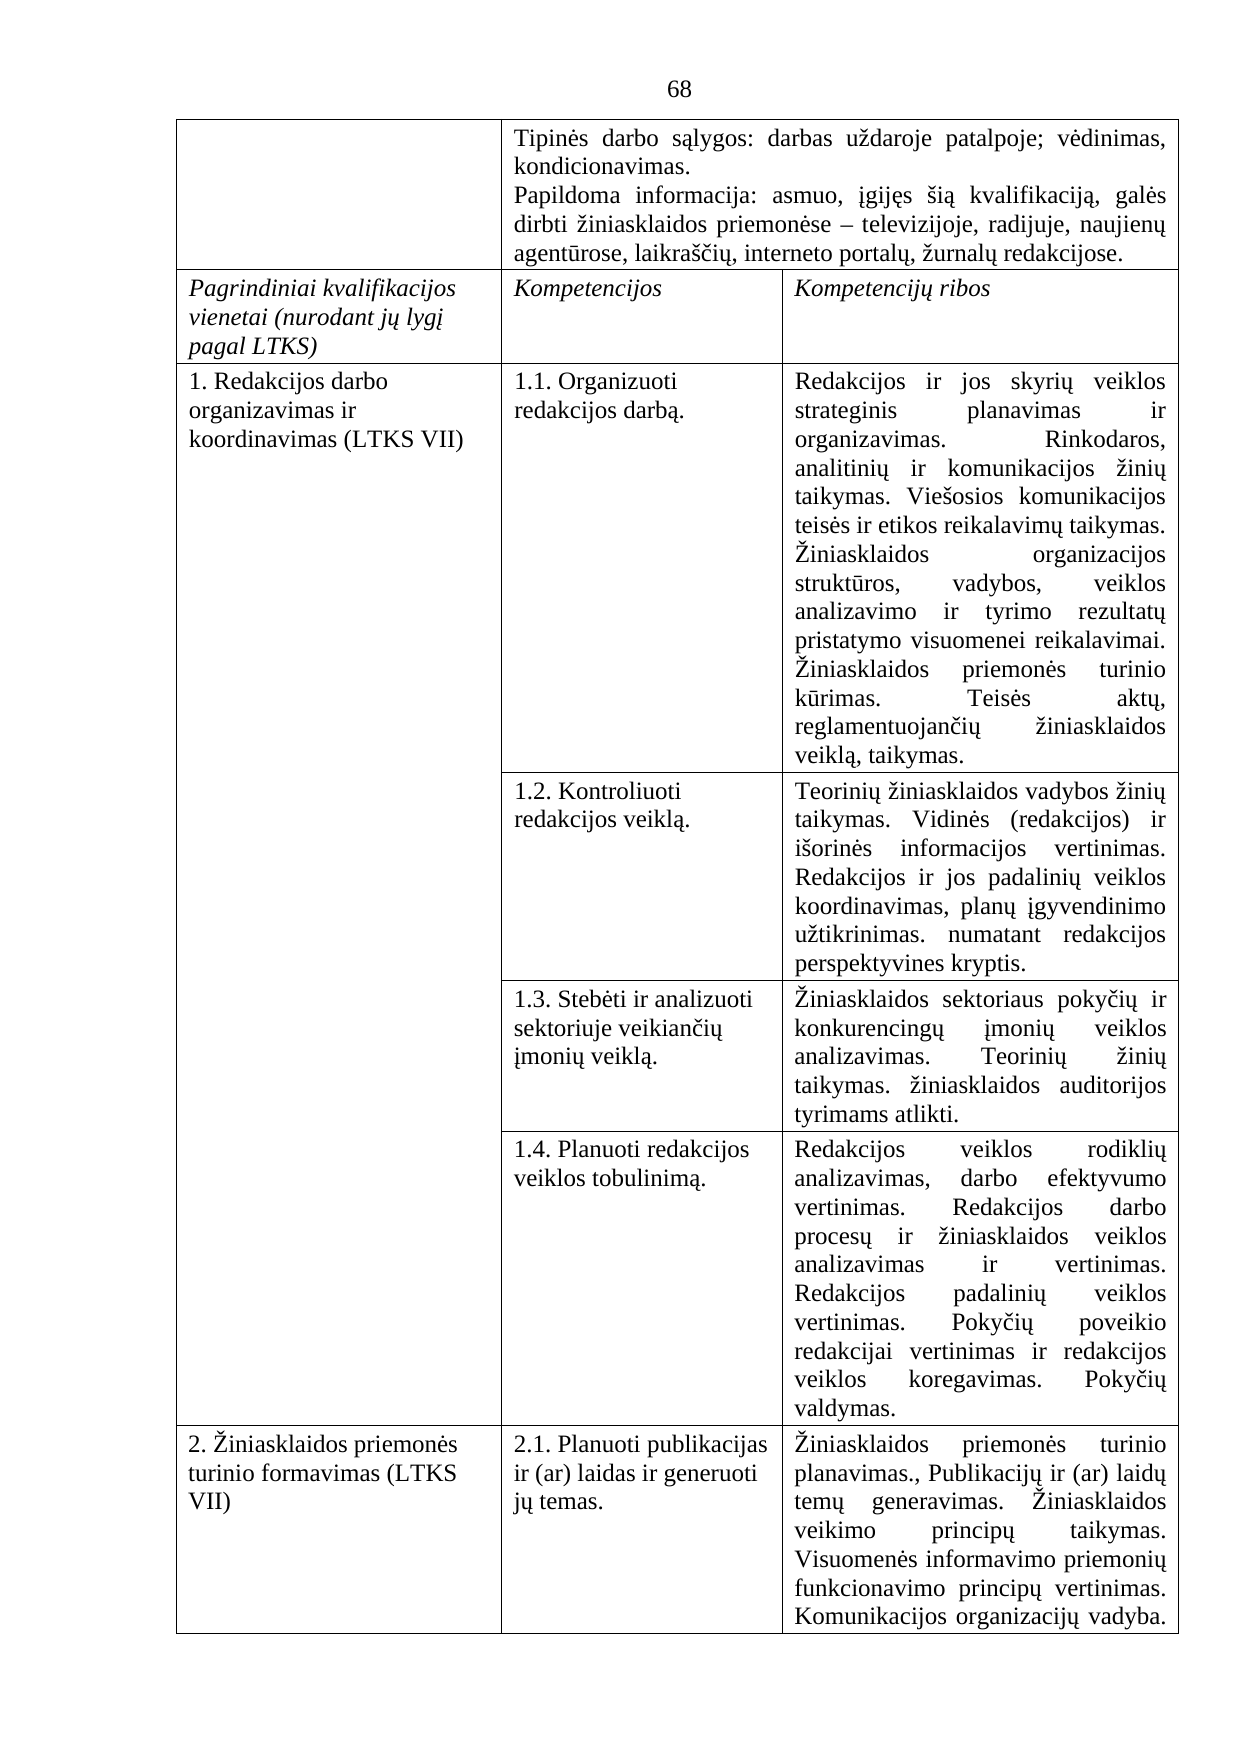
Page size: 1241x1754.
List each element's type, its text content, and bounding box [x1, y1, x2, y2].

table_cell Žiniasklaidos priemonės turinio planavimas., Publikacijų ir (ar) laidų temų generavimas. Žiniasklaidos veikimo principų taikymas. Visuomenės informavimo priemonių funkcionavimo principų vertinimas. Komunikacijos organizacijų vadyba. [783, 1426, 1178, 1633]
table_cell Redakcijos veiklos rodiklių analizavimas, darbo efektyvumo vertinimas. Redakcijos darbo procesų ir žiniasklaidos veiklos analizavimas ir vertinimas. Redakcijos padalinių veiklos vertinimas. Pokyčių poveikio redakcijai vertinimas ir redakcijos veiklos koregavimas. Pokyčių valdymas. [783, 1132, 1178, 1425]
table_cell 1.3. Stebėti ir analizuoti sektoriuje veikiančių įmonių veiklą. [502, 981, 782, 1131]
table_cell 1.1. Organizuoti redakcijos darbą. [502, 364, 782, 772]
table_cell 2. Žiniasklaidos priemonės turinio formavimas (LTKS VII) [177, 1426, 501, 1633]
table_cell Pagrindiniai kvalifikacijos vienetai (nurodant jų lygį pagal LTKS) [177, 270, 501, 362]
table_cell 1. Redakcijos darbo organizavimas ir koordinavimas (LTKS VII) [177, 364, 501, 1425]
table_cell Redakcijos ir jos skyrių veiklos strateginis planavimas ir organizavimas. Rinkodaros, analitinių ir komunikacijos žinių taikymas. Viešosios komunikacijos teisės ir etikos reikalavimų taikymas. Žiniasklaidos organizacijos struktūros, vadybos, veiklos analizavimo ir tyrimo rezultatų pristatymo visuomenei reikalavimai. Žiniasklaidos priemonės turinio kūrimas. Teisės aktų, reglamentuojančių žiniasklaidos veiklą, taikymas. [783, 364, 1178, 772]
table_cell 2.1. Planuoti publikacijas ir (ar) laidas ir generuoti jų temas. [502, 1426, 782, 1633]
table_header Tipinės darbo sąlygos: darbas uždaroje patalpoje; vėdinimas, kondicionavimas. Papildoma informacija: asmuo, įgijęs šią kvalifikaciją, galės dirbti žiniasklaidos priemonėse – televizijoje, radijuje, naujienų agentūrose, laikraščių, interneto portalų, žurnalų redakcijose. [502, 120, 1178, 269]
table_cell Kompetencijų ribos [783, 270, 1178, 362]
table_cell 1.2. Kontroliuoti redakcijos veiklą. [502, 773, 782, 980]
table_header [177, 120, 501, 269]
table_cell Teorinių žiniasklaidos vadybos žinių taikymas. Vidinės (redakcijos) ir išorinės informacijos vertinimas. Redakcijos ir jos padalinių veiklos koordinavimas, planų įgyvendinimo užtikrinimas. numatant redakcijos perspektyvines kryptis. [783, 773, 1178, 980]
table_cell Žiniasklaidos sektoriaus pokyčių ir konkurencingų įmonių veiklos analizavimas. Teorinių žinių taikymas. žiniasklaidos auditorijos tyrimams atlikti. [783, 981, 1178, 1131]
table_cell 1.4. Planuoti redakcijos veiklos tobulinimą. [502, 1132, 782, 1425]
table_cell Kompetencijos [502, 270, 782, 362]
